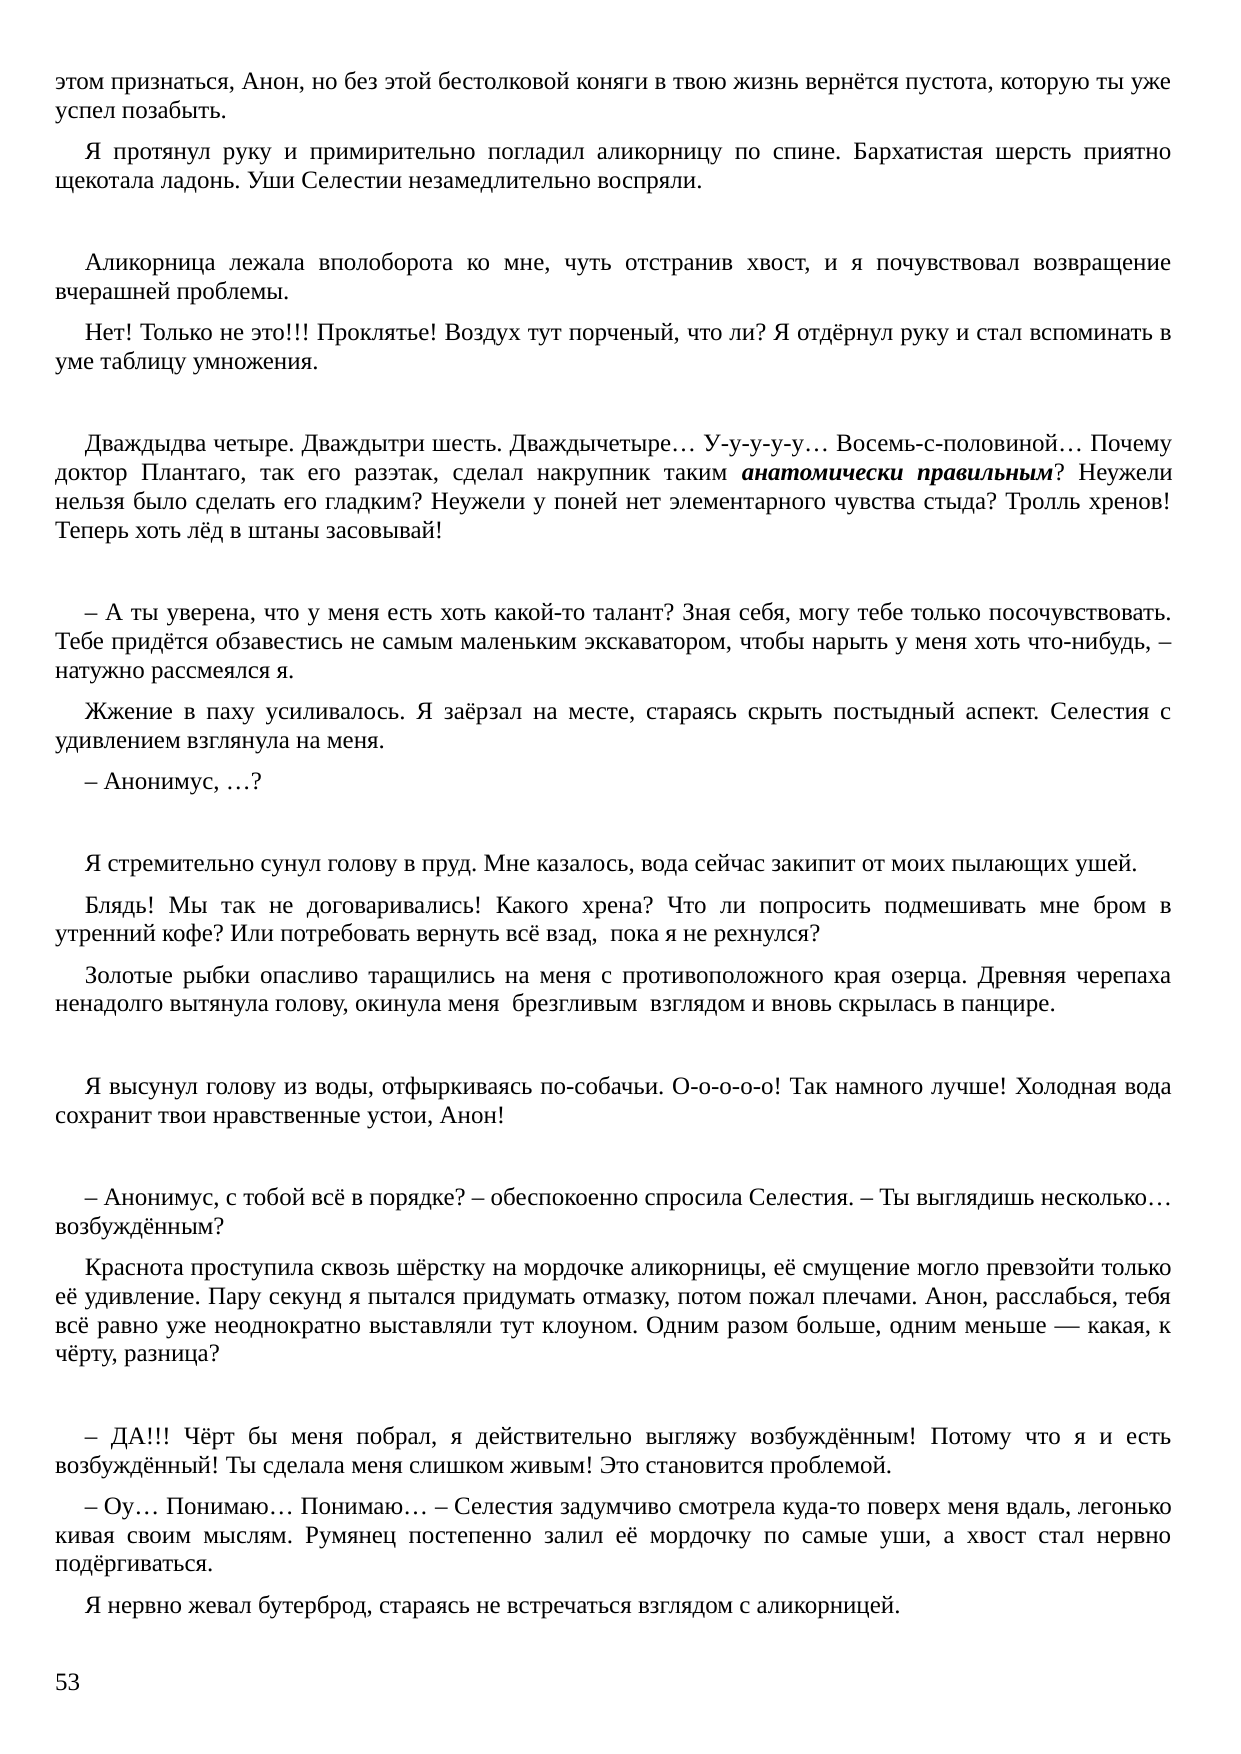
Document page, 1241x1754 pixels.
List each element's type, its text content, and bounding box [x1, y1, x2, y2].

text Я высунул голову из воды, отфыркиваясь по-собачьи. О-о-о-о-о! Так намного лучше! Холодная вода сохранит твои нравственные устои, Анон! [55, 1071, 1173, 1128]
text – ДА!!! Чёрт бы меня побрал, я действительно выгляжу возбуждённым! Потому что я и есть возбуждённый! Ты сделала меня слишком живым! Это становится проблемой. [55, 1421, 1173, 1478]
text Дваждыдва четыре. Дваждытри шесть. Дваждычетыре… У-у-у-у-у… Восемь-с-половиной… Почему доктор Плантаго, так его разэтак, сделал накрупник таким анатомически правильным? Неужели нельзя было сделать его гладким? Неужели у поней нет элементарного чувства стыда? Тролль хренов! Теперь хоть лёд в штаны засовывай! [55, 428, 1173, 543]
text Краснота проступила сквозь шёрстку на мордочке аликорницы, её смущение могло превзойти только её удивление. Пару секунд я пытался придумать отмазку, потом пожал плечами. Анон, расслабься, тебя всё равно уже неоднократно выставляли тут клоуном. Одним разом больше, одним меньше — какая, к чёрту, разница? [55, 1252, 1173, 1367]
text Нет! Только не это!!! Проклятье! Воздух тут порченый, что ли? Я отдёрнул руку и стал вспоминать в уме таблицу умножения. [55, 317, 1173, 375]
text этом признаться, Анон, но без этой бестолковой коняги в твою жизнь вернётся пустота, которую ты уже успел позабыть. [55, 66, 1173, 123]
text Я стремительно сунул голову в пруд. Мне казалось, вода сейчас закипит от моих пылающих ушей. [55, 848, 1173, 877]
text Блядь! Мы так не договаривались! Какого хрена? Что ли попросить подмешивать мне бром в утренний кофе? Или потребовать вернуть всё взад, пока я не рехнулся? [55, 890, 1173, 947]
text – Оу… Понимаю… Понимаю… – Селестия задумчиво смотрела куда-то поверх меня вдаль, легонько кивая своим мыслям. Румянец постепенно залил её мордочку по самые уши, а хвост стал нервно подёргиваться. [55, 1491, 1173, 1577]
text Я нервно жевал бутерброд, стараясь не встречаться взглядом с аликорницей. [55, 1590, 1173, 1618]
text – Анонимус, …? [55, 766, 1173, 795]
text Жжение в паху усиливалось. Я заёрзал на месте, стараясь скрыть постыдный аспект. Селестия с удивлением взглянула на меня. [55, 696, 1173, 753]
text Я протянул руку и примирительно погладил аликорницу по спине. Бархатистая шерсть приятно щекотала ладонь. Уши Селестии незамедлительно воспряли. [55, 136, 1173, 193]
text – Анонимус, с тобой всё в порядке? – обеспокоенно спросила Селестия. – Ты выглядишь несколько… возбуждённым? [55, 1182, 1173, 1240]
text Золотые рыбки опасливо таращились на меня с противоположного края озерца. Древняя черепаха ненадолго вытянула голову, окинула меня брезгливым взглядом и вновь скрылась в панцире. [55, 960, 1173, 1017]
text Аликорница лежала вполоборота ко мне, чуть отстранив хвост, и я почувствовал возвращение вчерашней проблемы. [55, 247, 1173, 305]
text – А ты уверена, что у меня есть хоть какой-то талант? Зная себя, могу тебе только посочувствовать. Тебе придётся обзавестись не самым маленьким экскаватором, чтобы нарыть у меня хоть что-нибудь, – натужно рассмеялся я. [55, 597, 1173, 683]
